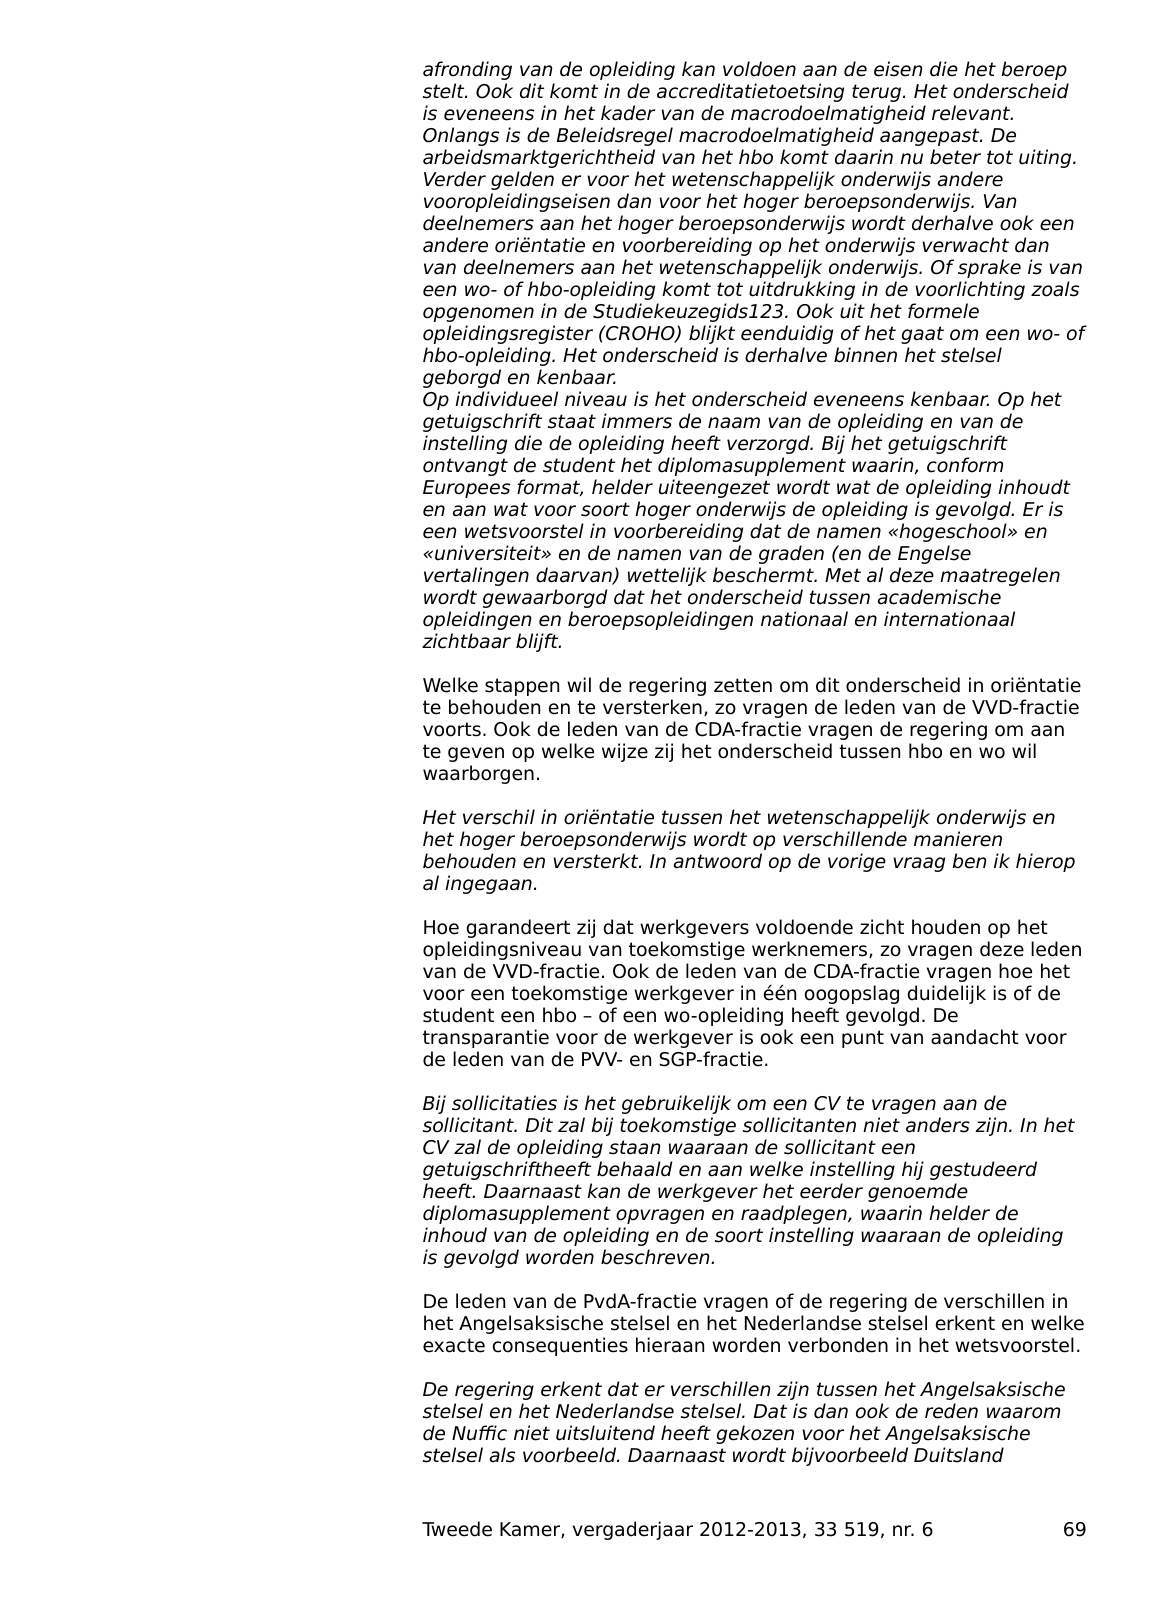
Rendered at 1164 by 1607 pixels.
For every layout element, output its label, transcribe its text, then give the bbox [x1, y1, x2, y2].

text De regering erkent dat er verschillen zijn tussen het Angelsaksische stelsel en het Nederlandse stelsel. Dat is dan ook de reden waarom de Nuffic niet uitsluitend heeft gekozen voor het Angelsaksische stelsel als voorbeeld. Daarnaast wordt bijvoorbeeld Duitsland [422, 1379, 1087, 1467]
text Bij sollicitaties is het gebruikelijk om een CV te vragen aan de sollicitant. Dit zal bij toekomstige sollicitanten niet anders zijn. In het CV zal de opleiding staan waaraan de sollicitant een getuigschriftheeft behaald en aan welke instelling hij gestudeerd heeft. Daarnaast kan de werkgever het eerder genoemde diplomasupplement opvragen en raadplegen, waarin helder de inhoud van de opleiding en de soort instelling waaraan de opleiding is gevolgd worden beschreven. [422, 1093, 1087, 1269]
text Welke stappen wil de regering zetten om dit onderscheid in oriëntatie te behouden en te versterken, zo vragen de leden van de VVD-fractie voorts. Ook de leden van de CDA-fractie vragen de regering om aan te geven op welke wijze zij het onderscheid tussen hbo en wo wil waarborgen. [422, 675, 1087, 784]
text De leden van de PvdA-fractie vragen of de regering de verschillen in het Angelsaksische stelsel en het Nederlandse stelsel erkent en welke exacte consequenties hieraan worden verbonden in het wetsvoorstel. [422, 1291, 1087, 1357]
text Het verschil in oriëntatie tussen het wetenschappelijk onderwijs en het hoger beroepsonderwijs wordt op verschillende manieren behouden en versterkt. In antwoord op de vorige vraag ben ik hierop al ingegaan. [422, 807, 1087, 895]
text Hoe garandeert zij dat werkgevers voldoende zicht houden op het opleidingsniveau van toekomstige werknemers, zo vragen deze leden van de VVD-fractie. Ook de leden van de CDA-fractie vragen hoe het voor een toekomstige werkgever in één oogopslag duidelijk is of de student een hbo – of een wo-opleiding heeft gevolgd. De transparantie voor de werkgever is ook een punt van aandacht voor de leden van de PVV- en SGP-fractie. [422, 917, 1087, 1071]
text Op individueel niveau is het onderscheid eveneens kenbaar. Op het getuigschrift staat immers de naam van de opleiding en van de instelling die de opleiding heeft verzorgd. Bij het getuigschrift ontvangt de student het diplomasupplement waarin, conform Europees format, helder uiteengezet wordt wat de opleiding inhoudt en aan wat voor soort hoger onderwijs de opleiding is gevolgd. Er is een wetsvoorstel in voorbereiding dat de namen «hogeschool» en «universiteit» en de namen van de graden (en de Engelse vertalingen daarvan) wettelijk beschermt. Met al deze maatregelen wordt gewaarborgd dat het onderscheid tussen academische opleidingen en beroepsopleidingen nationaal en internationaal zichtbaar blijft. [422, 389, 1087, 652]
text afronding van de opleiding kan voldoen aan de eisen die het beroep stelt. Ook dit komt in de accreditatietoetsing terug. Het onderscheid is eveneens in het kader van de macrodoelmatigheid relevant. Onlangs is de Beleidsregel macrodoelmatigheid aangepast. De arbeidsmarktgerichtheid van het hbo komt daarin nu beter tot uiting. Verder gelden er voor het wetenschappelijk onderwijs andere vooropleidingseisen dan voor het hoger beroepsonderwijs. Van deelnemers aan het hoger beroepsonderwijs wordt derhalve ook een andere oriëntatie en voorbereiding op het onderwijs verwacht dan van deelnemers aan het wetenschappelijk onderwijs. Of sprake is van een wo- of hbo-opleiding komt tot uitdrukking in de voorlichting zoals opgenomen in de Studiekeuzegids123. Ook uit het formele opleidingsregister (CROHO) blijkt eenduidig of het gaat om een wo- of hbo-opleiding. Het onderscheid is derhalve binnen het stelsel geborgd en kenbaar. [422, 59, 1087, 389]
